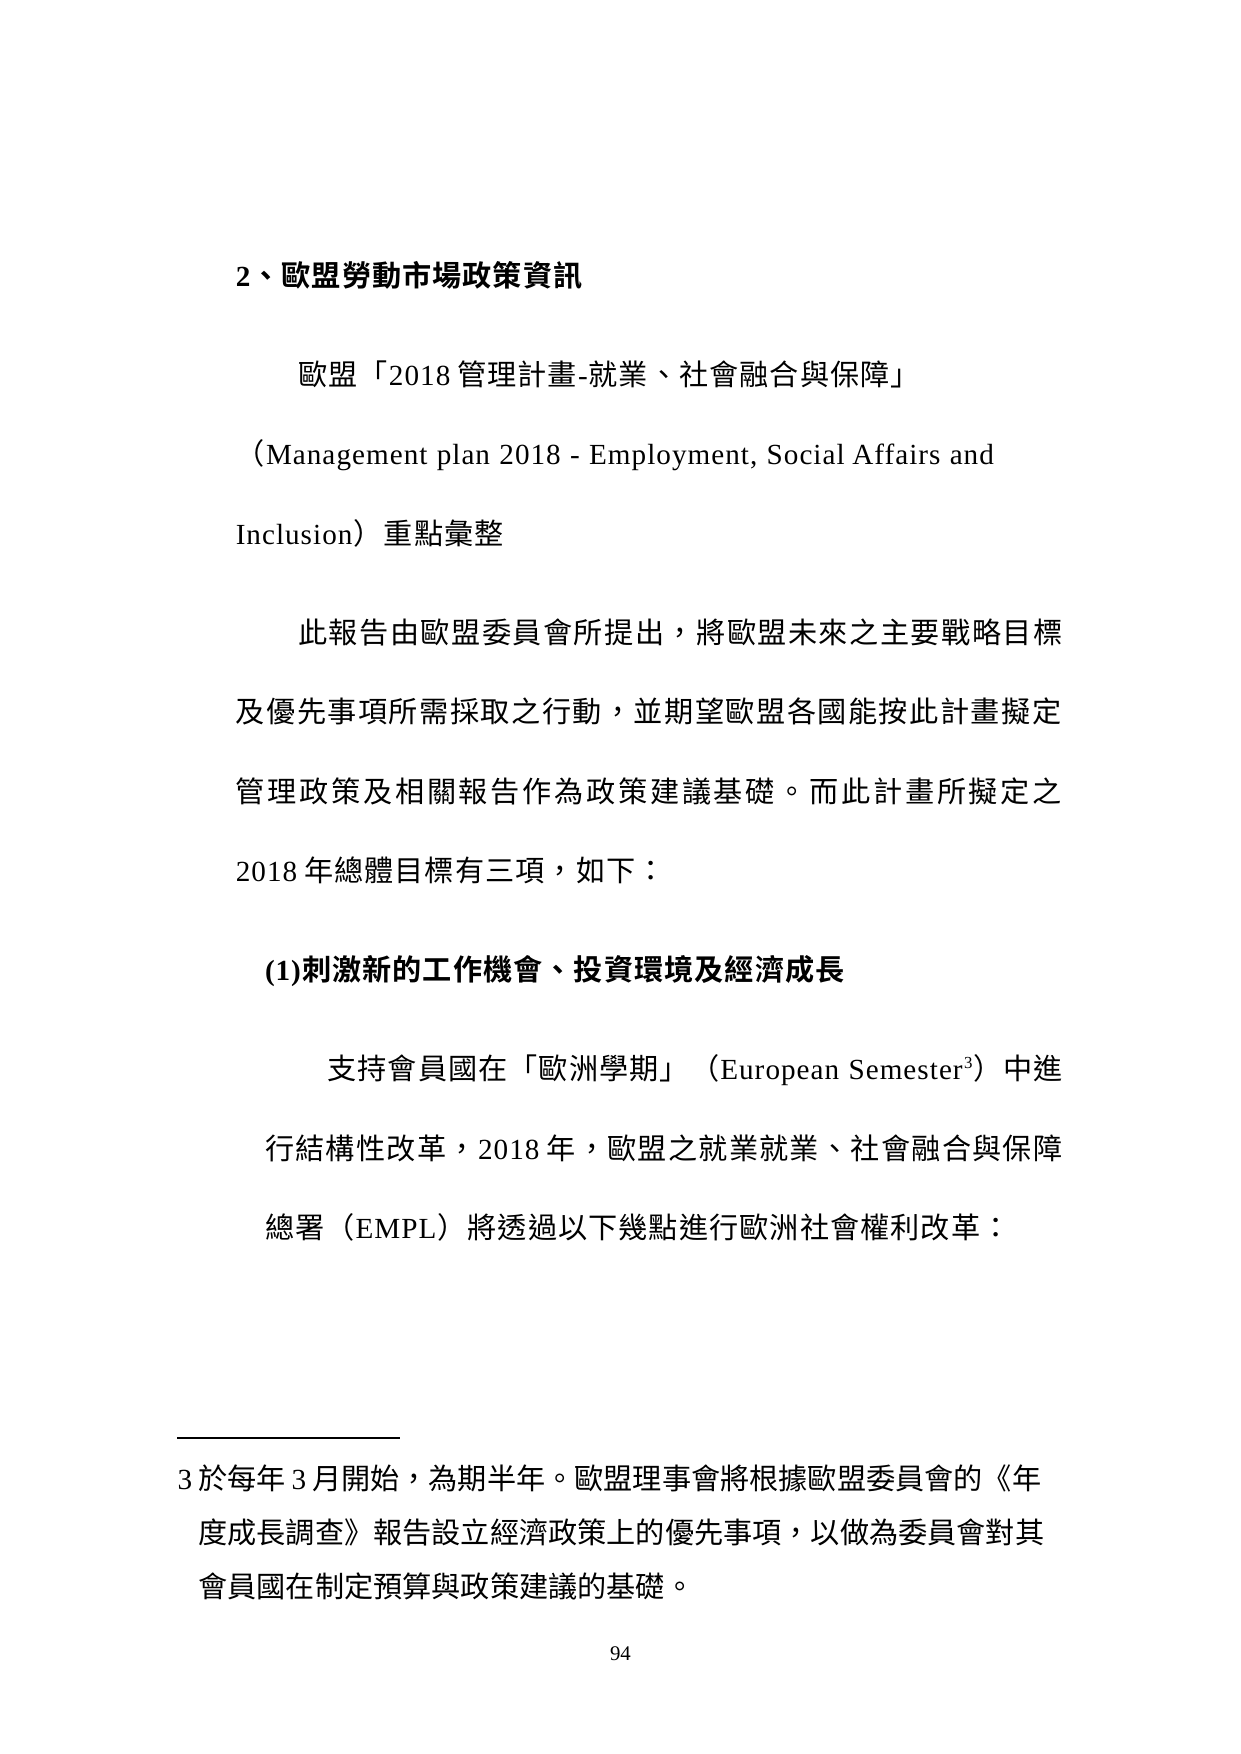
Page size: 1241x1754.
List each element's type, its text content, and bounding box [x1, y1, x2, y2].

text (1)刺激新的工作機會、投資環境及經濟成長 [265, 921, 1063, 1000]
text 於每年3月開始，為期半年。歐盟理事會將根據歐盟委員會的《年度成長調查》報告設立經濟政策上的優先事項，以做為委員會對其會員國在制定預算與政策建議的基礎。 [177, 1444, 1063, 1606]
subtitle 2、歐盟勞動市場政策資訊 [236, 227, 1063, 306]
text 歐盟「2018管理計畫-就業、社會融合與保障」（Management plan 2018 - Employment, Social Affairs and Inclusion）重點彙整 [236, 326, 1063, 564]
text 支持會員國在「歐洲學期」（European Semester）中進行結構性改革，2018年，歐盟之就業就業、社會融合與保障總署（EMPL）將透過以下幾點進行歐洲社會權利改革： [265, 1020, 1063, 1258]
text 此報告由歐盟委員會所提出，將歐盟未來之主要戰略目標及優先事項所需採取之行動，並期望歐盟各國能按此計畫擬定管理政策及相關報告作為政策建議基礎。而此計畫所擬定之2018年總體目標有三項，如下： [236, 584, 1063, 901]
